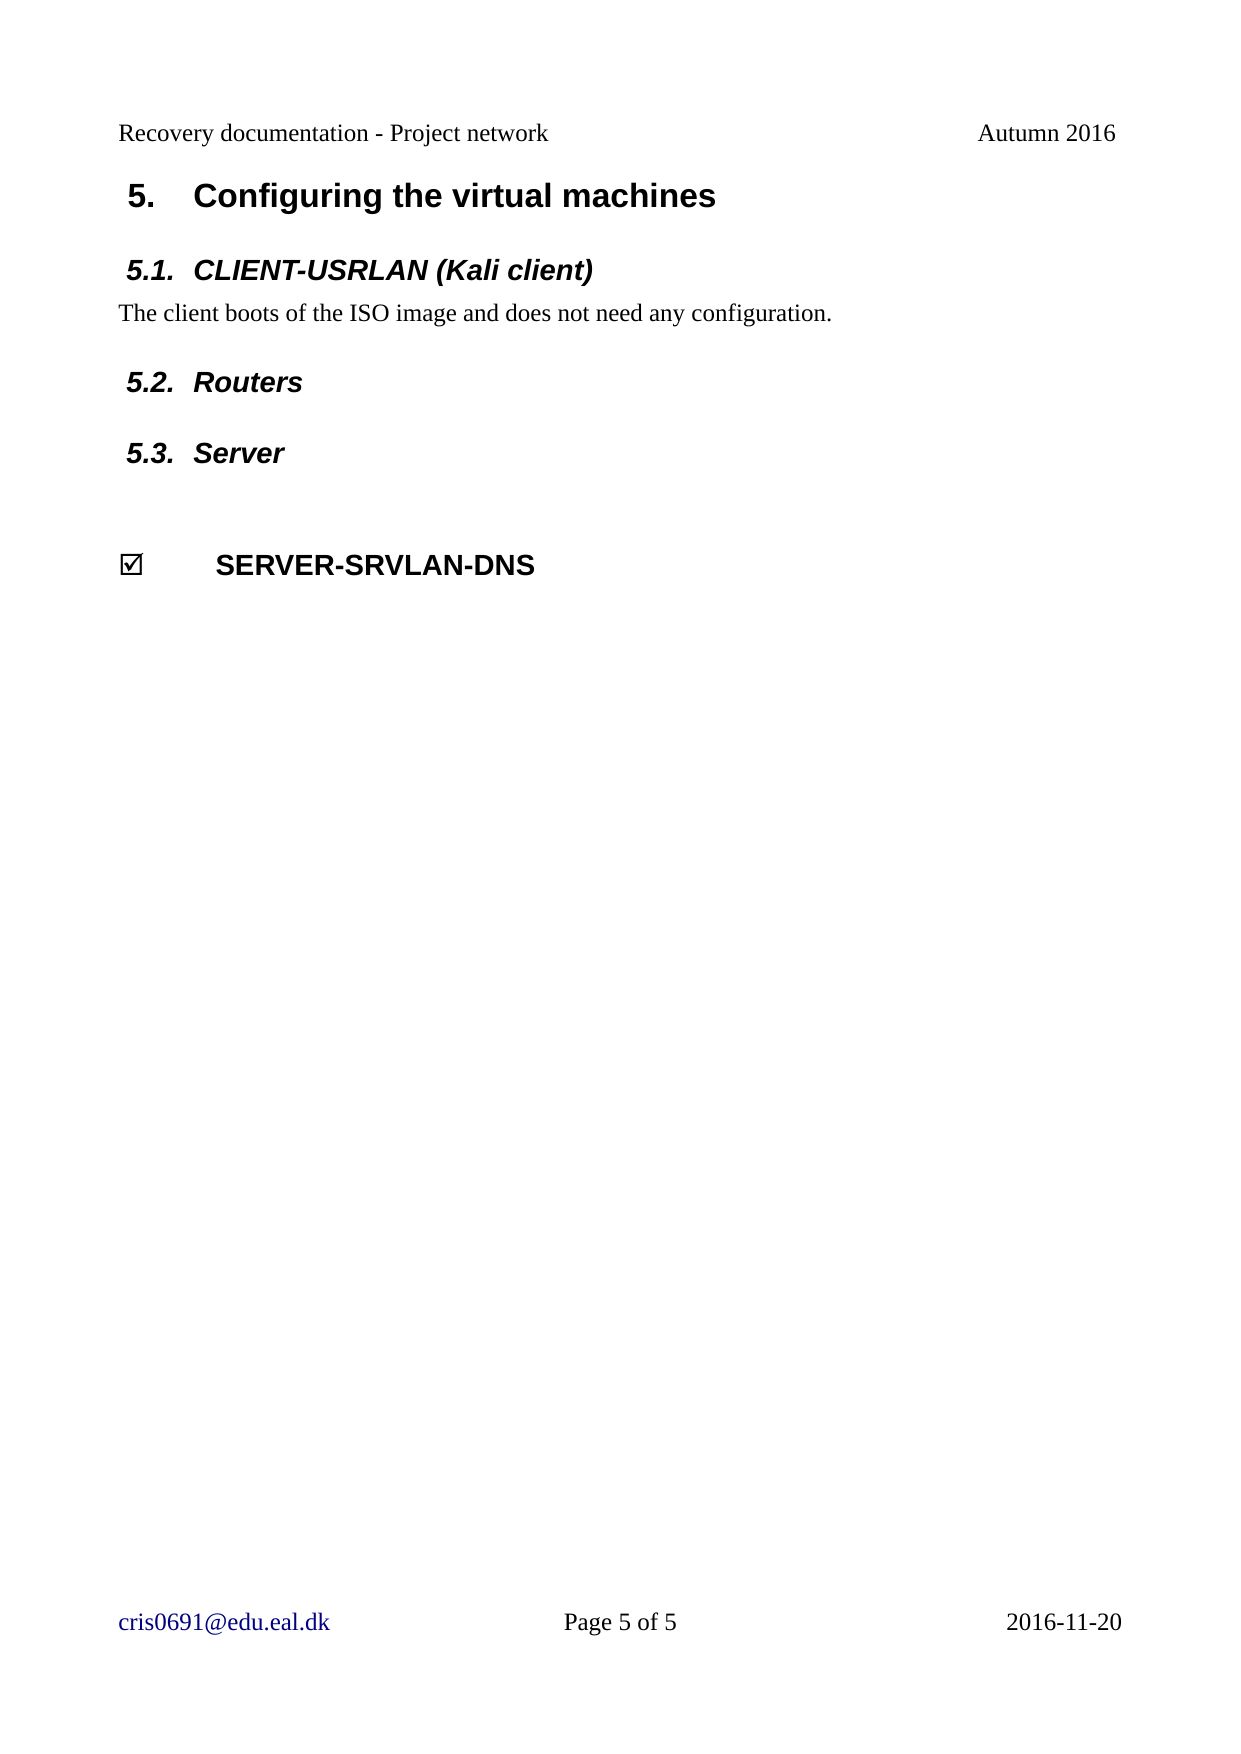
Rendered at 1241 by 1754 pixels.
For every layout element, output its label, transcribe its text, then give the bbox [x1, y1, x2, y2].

subtitle CLIENT-USRLAN (Kali client) [118, 252, 1122, 286]
subtitle SERVER-SRVLAN-DNS [118, 548, 1122, 582]
subtitle Routers [118, 365, 1122, 398]
text The client boots of the ISO image and does not need any configuration. [118, 298, 1122, 327]
subtitle Server [118, 436, 1122, 469]
subtitle Configuring the virtual machines [118, 176, 1122, 215]
